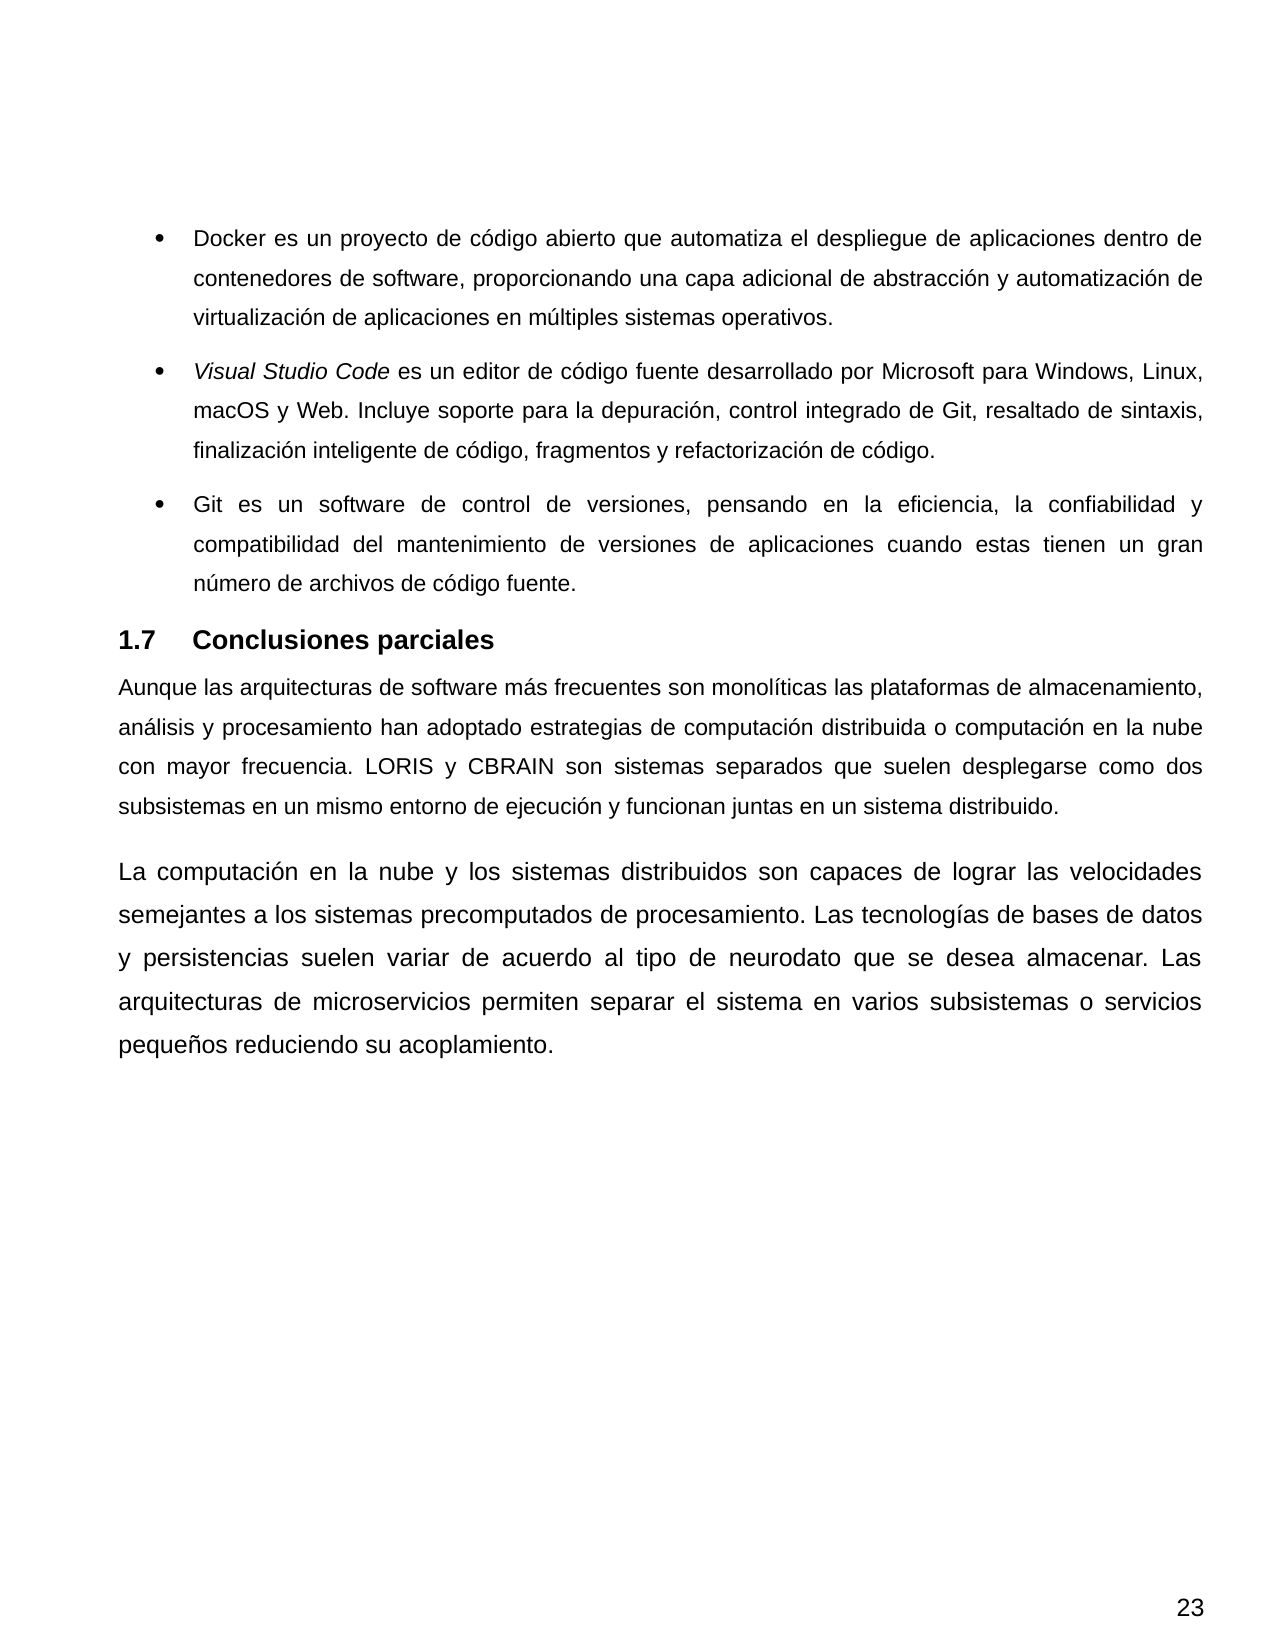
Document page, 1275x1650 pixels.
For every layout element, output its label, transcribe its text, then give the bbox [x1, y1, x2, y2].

text Aunque las arquitecturas de software más frecuentes son monolíticas las plataformas de almacenamiento, análisis y procesamiento han adoptado estrategias de computación distribuida o computación en la nube con mayor frecuencia. LORIS y CBRAIN son sistemas separados que suelen desplegarse como dos subsistemas en un mismo entorno de ejecución y funcionan juntas en un sistema distribuido. [118, 674, 1204, 819]
list Visual Studio Code es un editor de código fuente desarrollado por Microsoft para Windows, Linux, macOS y Web. Incluye soporte para la depuración, control integrado de Git, resaltado de sintaxis, finalización inteligente de código, fragmentos y refactorización de código. [156, 358, 1204, 463]
subtitle Conclusiones parciales [118, 624, 1204, 655]
list Docker es un proyecto de código abierto que automatiza el despliegue de aplicaciones dentro de contenedores de software, proporcionando una capa adicional de abstracción y automatización de virtualización de aplicaciones en múltiples sistemas operativos. [156, 225, 1204, 330]
text La computación en la nube y los sistemas distribuidos son capaces de lograr las velocidades semejantes a los sistemas precomputados de procesamiento. Las tecnologías de bases de datos y persistencias suelen variar de acuerdo al tipo de neurodato que se desea almacenar. Las arquitecturas de microservicios permiten separar el sistema en varios subsistemas o servicios pequeños reduciendo su acoplamiento. [118, 857, 1204, 1058]
list Git es un software de control de versiones, pensando en la eficiencia, la confiabilidad y compatibilidad del mantenimiento de versiones de aplicaciones cuando estas tienen un gran número de archivos de código fuente. [156, 491, 1204, 596]
